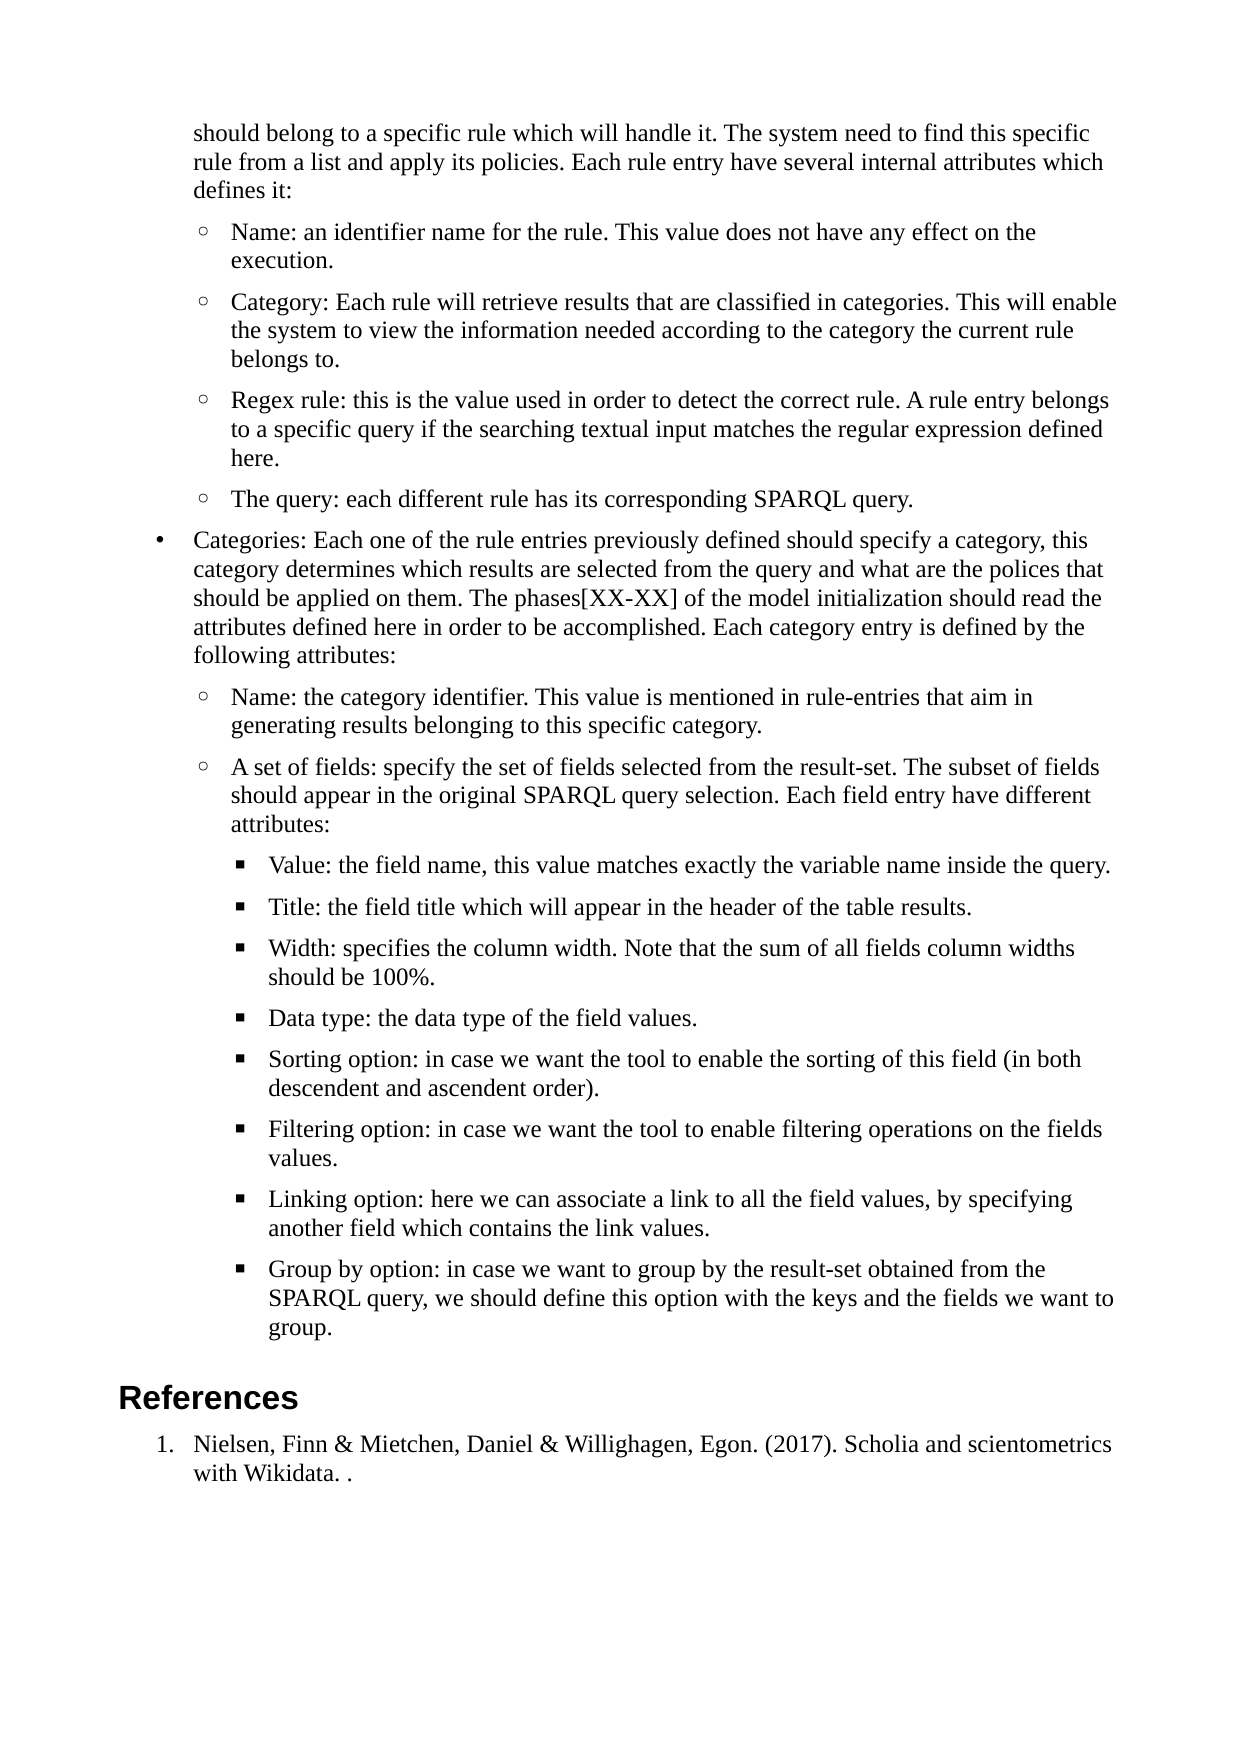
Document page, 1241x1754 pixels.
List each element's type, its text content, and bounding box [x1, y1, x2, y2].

list The query: each different rule has its corresponding SPARQL query. [193, 484, 1122, 513]
subtitle References [118, 1378, 1122, 1417]
list Name: the category identifier. This value is mentioned in rule-entries that aim in generating results belonging to this specific category. [193, 682, 1122, 739]
list Title: the field title which will appear in the header of the table results. [231, 892, 1122, 921]
list Sorting option: in case we want the tool to enable the sorting of this field (in both descendent and ascendent order). [231, 1044, 1122, 1102]
list Width: specifies the column width. Note that the sum of all fields column widths should be 100%. [231, 933, 1122, 991]
list Categories: Each one of the rule entries previously defined should specify a category, this category determines which results are selected from the query and what are the polices that should be applied on them. The phases[XX-XX] of the model initialization should read the attributes defined here in order to be accomplished. Each category entry is defined by the following attributes: [156, 526, 1122, 669]
list Category: Each rule will retrieve results that are classified in categories. This will enable the system to view the information needed according to the category the current rule belongs to. [193, 287, 1122, 373]
list Value: the field name, this value matches exactly the variable name inside the query. [231, 851, 1122, 879]
list A set of fields: specify the set of fields selected from the result-set. The subset of fields should appear in the original SPARQL query selection. Each field entry have different attributes: [193, 752, 1122, 838]
list Data type: the data type of the field values. [231, 1003, 1122, 1032]
list Filtering option: in case we want the tool to enable filtering operations on the fields values. [231, 1114, 1122, 1172]
list Regex rule: this is the value used in order to detect the correct rule. A rule entry belongs to a specific query if the searching textual input matches the regular expression defined here. [193, 386, 1122, 472]
list should belong to a specific rule which will handle it. The system need to find this specific rule from a list and apply its policies. Each rule entry have several internal attributes which defines it: [156, 118, 1122, 204]
list Name: an identifier name for the rule. This value does not have any effect on the execution. [193, 217, 1122, 274]
list Linking option: here we can associate a link to all the field values, by specifying another field which contains the link values. [231, 1184, 1122, 1242]
list Group by option: in case we want to group by the result-set obtained from the SPARQL query, we should define this option with the keys and the fields we want to group. [231, 1254, 1122, 1341]
list Nielsen, Finn & Mietchen, Daniel & Willighagen, Egon. (2017). Scholia and scientometrics with Wikidata. . [156, 1429, 1122, 1487]
